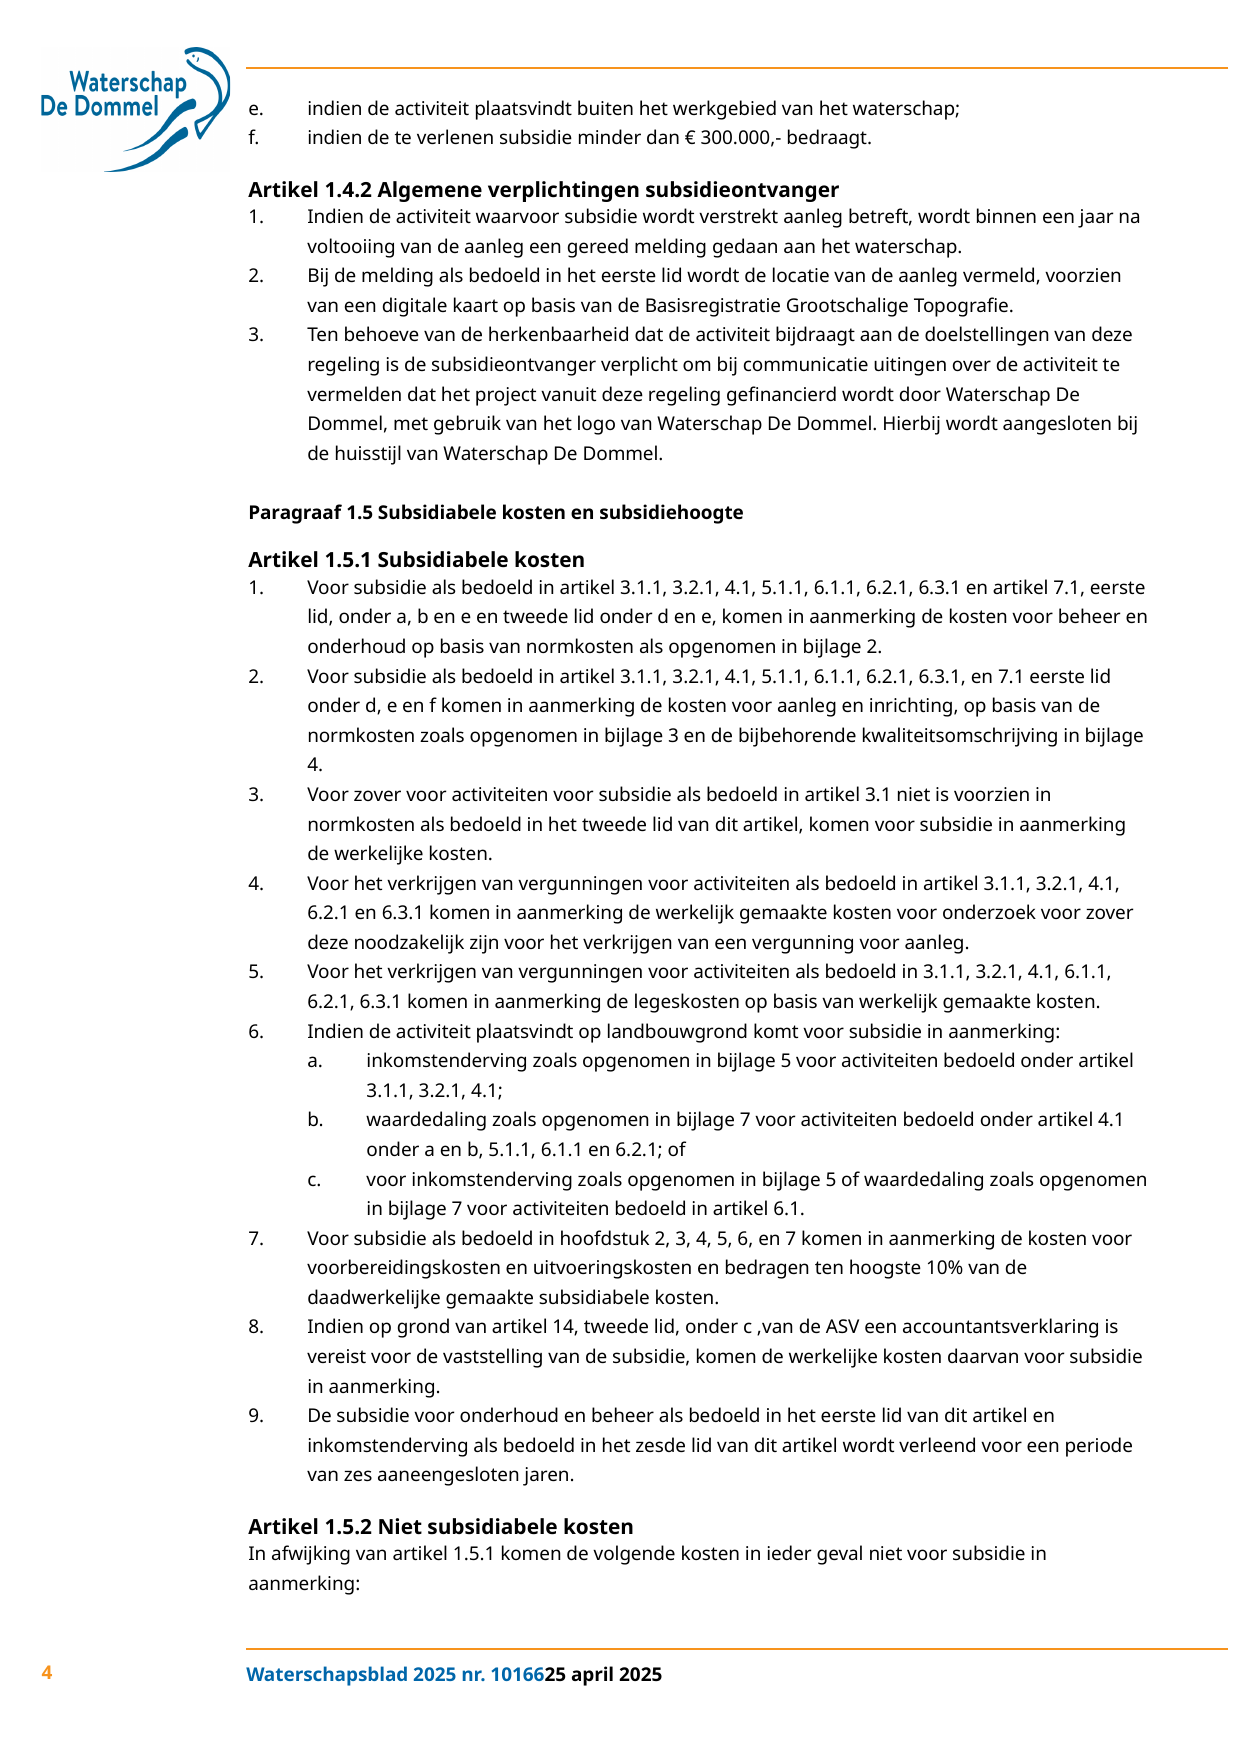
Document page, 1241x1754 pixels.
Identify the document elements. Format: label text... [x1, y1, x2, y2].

picture [204, 47, 231, 76]
list Indien op grond van artikel 14, tweede lid, onder c ,van de ASV een accountantsverklaring is vereist voor de vaststelling van de subsidie, komen de werkelijke kosten daarvan voor subsidie in aanmerking. [248, 1314, 1152, 1398]
picture [45, 99, 51, 111]
list Voor het verkrijgen van vergunningen voor activiteiten als bedoeld in 3.1.1, 3.2.1, 4.1, 6.1.1, 6.2.1, 6.3.1 komen in aanmerking de legeskosten op basis van werkelijk gemaakte kosten. [248, 959, 1152, 1014]
list Voor subsidie als bedoeld in artikel 3.1.1, 3.2.1, 4.1, 5.1.1, 6.1.1, 6.2.1, 6.3.1 en artikel 7.1, eerste lid, onder a, b en e en tweede lid onder d en e, komen in aanmerking de kosten voor beheer en onderhoud op basis van normkosten als opgenomen in bijlage 2. [248, 574, 1152, 659]
list inkomstenderving zoals opgenomen in bijlage 5 voor activiteiten bedoeld onder artikel 3.1.1, 3.2.1, 4.1; [307, 1047, 1152, 1103]
text Paragraaf 1.5 Subsidiabele kosten en subsidiehoogte [248, 499, 1152, 525]
list Voor het verkrijgen van vergunningen voor activiteiten als bedoeld in artikel 3.1.1, 3.2.1, 4.1, 6.2.1 en 6.3.1 komen in aanmerking de werkelijk gemaakte kosten voor onderzoek voor zover deze noodzakelijk zijn voor het verkrijgen van een vergunning voor aanleg. [248, 870, 1152, 955]
list voor inkomstenderving zoals opgenomen in bijlage 5 of waardedaling zoals opgenomen in bijlage 7 voor activiteiten bedoeld in artikel 6.1. [307, 1166, 1152, 1221]
text In afwijking van artikel 1.5.1 komen de volgende kosten in ieder geval niet voor subsidie in aanmerking: [248, 1540, 1152, 1596]
list Indien de activiteit waarvoor subsidie wordt verstrekt aanleg betreft, wordt binnen een jaar na voltooiing van de aanleg een gereed melding gedaan aan het waterschap. [248, 203, 1152, 258]
list Voor zover voor activiteiten voor subsidie als bedoeld in artikel 3.1 niet is voorzien in normkosten als bedoeld in het tweede lid van dit artikel, komen voor subsidie in aanmerking de werkelijke kosten. [248, 781, 1152, 866]
text Artikel 1.5.1 Subsidiabele kosten [248, 546, 1152, 574]
picture [198, 118, 210, 131]
list De subsidie voor onderhoud en beheer als bedoeld in het eerste lid van dit artikel en inkomstenderving als bedoeld in het zesde lid van dit artikel wordt verleend voor een periode van zes aaneengesloten jaren. [248, 1402, 1152, 1487]
list Ten behoeve van de herkenbaarheid dat de activiteit bijdraagt aan de doelstellingen van deze regeling is de subsidieontvanger verplicht om bij communicatie uitingen over de activiteit te vermelden dat het project vanuit deze regeling gefinancierd wordt door Waterschap De Dommel, met gebruik van het logo van Waterschap De Dommel. Hierbij wordt aangesloten bij de huisstijl van Waterschap De Dommel. [248, 322, 1152, 466]
list Bij de melding als bedoeld in het eerste lid wordt de locatie van de aanleg vermeld, voorzien van een digitale kaart op basis van de Basisregistratie Grootschalige Topografie. [248, 262, 1152, 318]
list Voor subsidie als bedoeld in artikel 3.1.1, 3.2.1, 4.1, 5.1.1, 6.1.1, 6.2.1, 6.3.1, en 7.1 eerste lid onder d, e en f komen in aanmerking de kosten voor aanleg en inrichting, op basis van de normkosten zoals opgenomen in bijlage 3 en de bijbehorende kwaliteitsomschrijving in bijlage 4. [248, 663, 1152, 777]
list indien de te verlenen subsidie minder dan € 300.000,- bedraagt. [248, 124, 1152, 150]
list Voor subsidie als bedoeld in hoofdstuk 2, 3, 4, 5, 6, en 7 komen in aanmerking de kosten voor voorbereidingskosten en uitvoeringskosten en bedragen ten hoogste 10% van de daadwerkelijke gemaakte subsidiabele kosten. [248, 1225, 1152, 1310]
picture [41, 47, 231, 172]
list indien de activiteit plaatsvindt buiten het werkgebied van het waterschap; [248, 95, 1152, 121]
text Artikel 1.4.2 Algemene verplichtingen subsidieontvanger [248, 175, 1152, 203]
list Indien de activiteit plaatsvindt op landbouwgrond komt voor subsidie in aanmerking: [248, 1018, 1152, 1043]
list waardedaling zoals opgenomen in bijlage 7 voor activiteiten bedoeld onder artikel 4.1 onder a en b, 5.1.1, 6.1.1 en 6.2.1; of [307, 1107, 1152, 1162]
text Artikel 1.5.2 Niet subsidiabele kosten [248, 1512, 1152, 1540]
